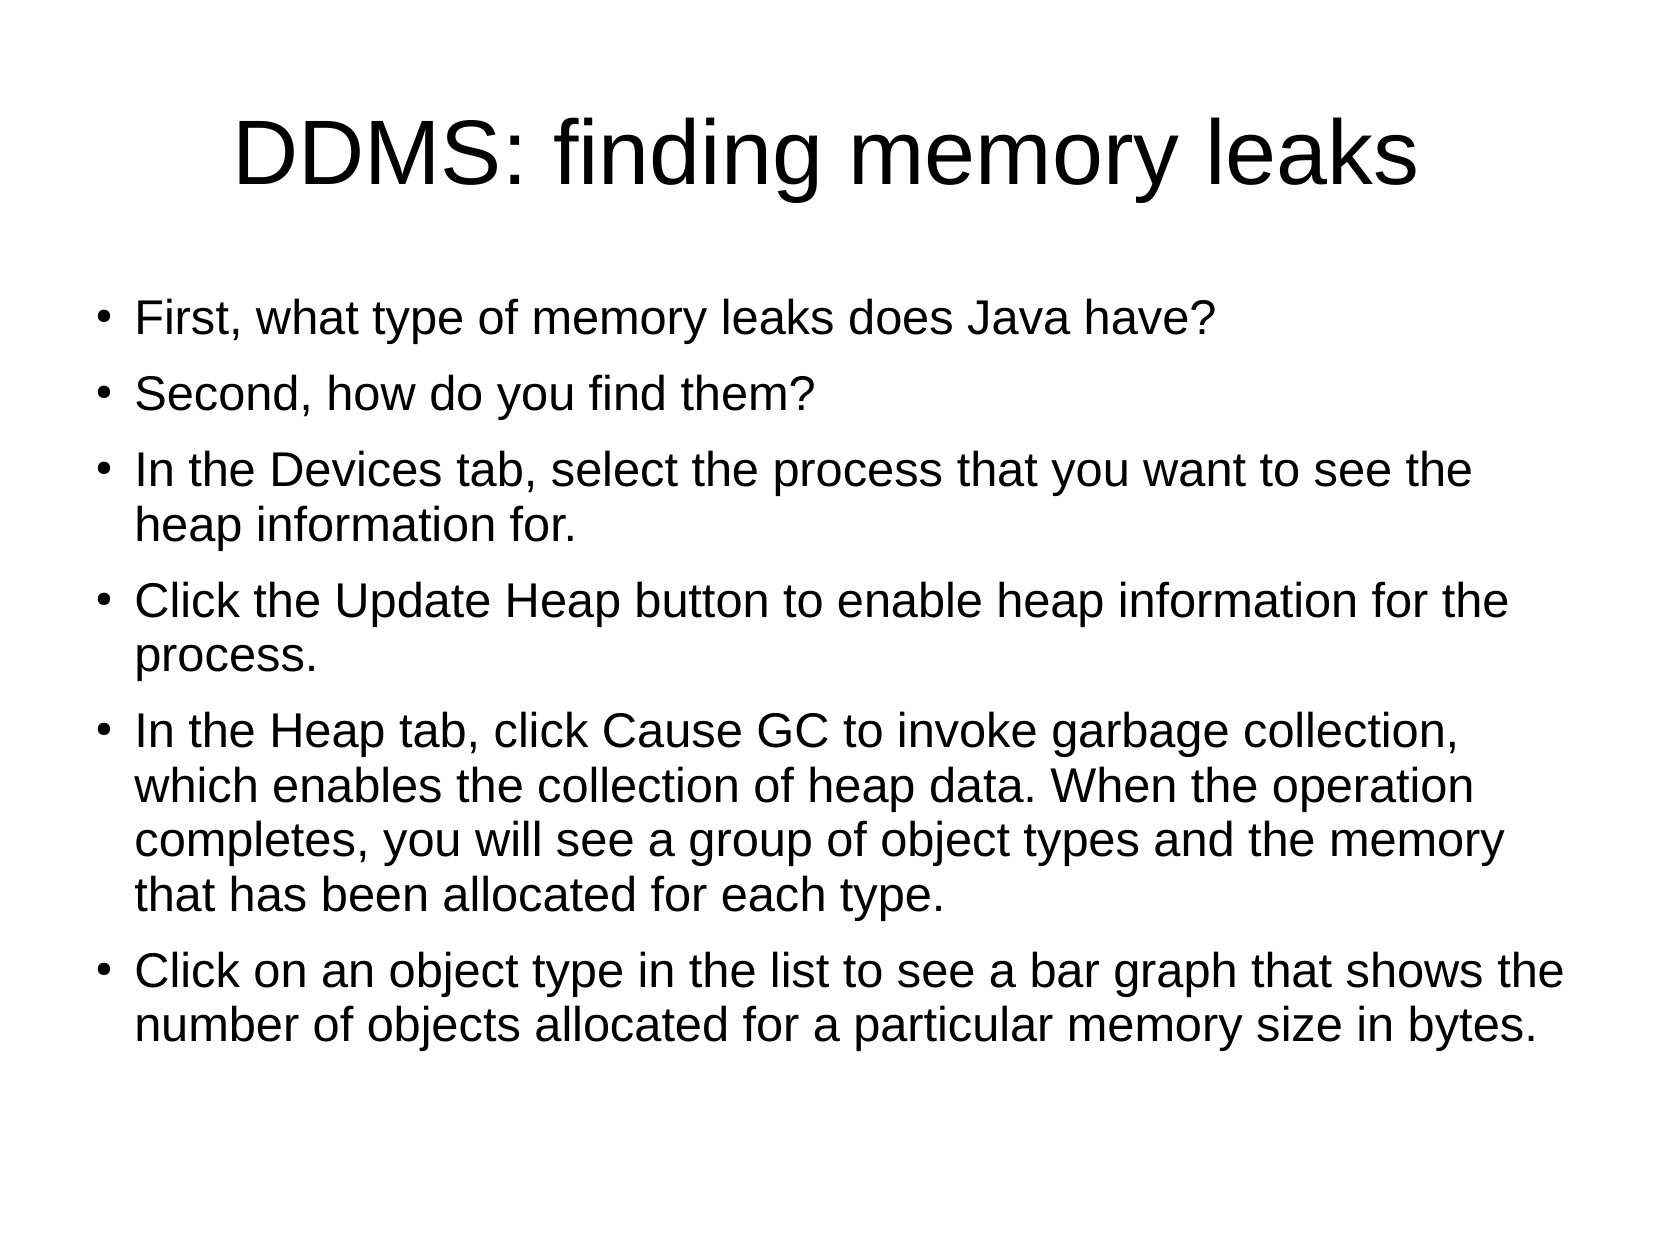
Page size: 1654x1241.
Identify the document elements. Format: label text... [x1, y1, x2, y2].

title DDMS: finding memory leaks [82, 49, 1571, 257]
list First, what type of memory leaks does Java have? Second, how do you find them? In the Devices tab, select the process that you want to see the heap information for. Click the Update Heap button to enable heap information for the process. In the Heap tab, click Cause GC to invoke garbage collection, which enables the collection of heap data. When the operation completes, you will see a group of object types and the memory that has been allocated for each type. Click on an object type in the list to see a bar graph that shows the number of objects allocated for a particular memory size in bytes. [82, 290, 1571, 1109]
